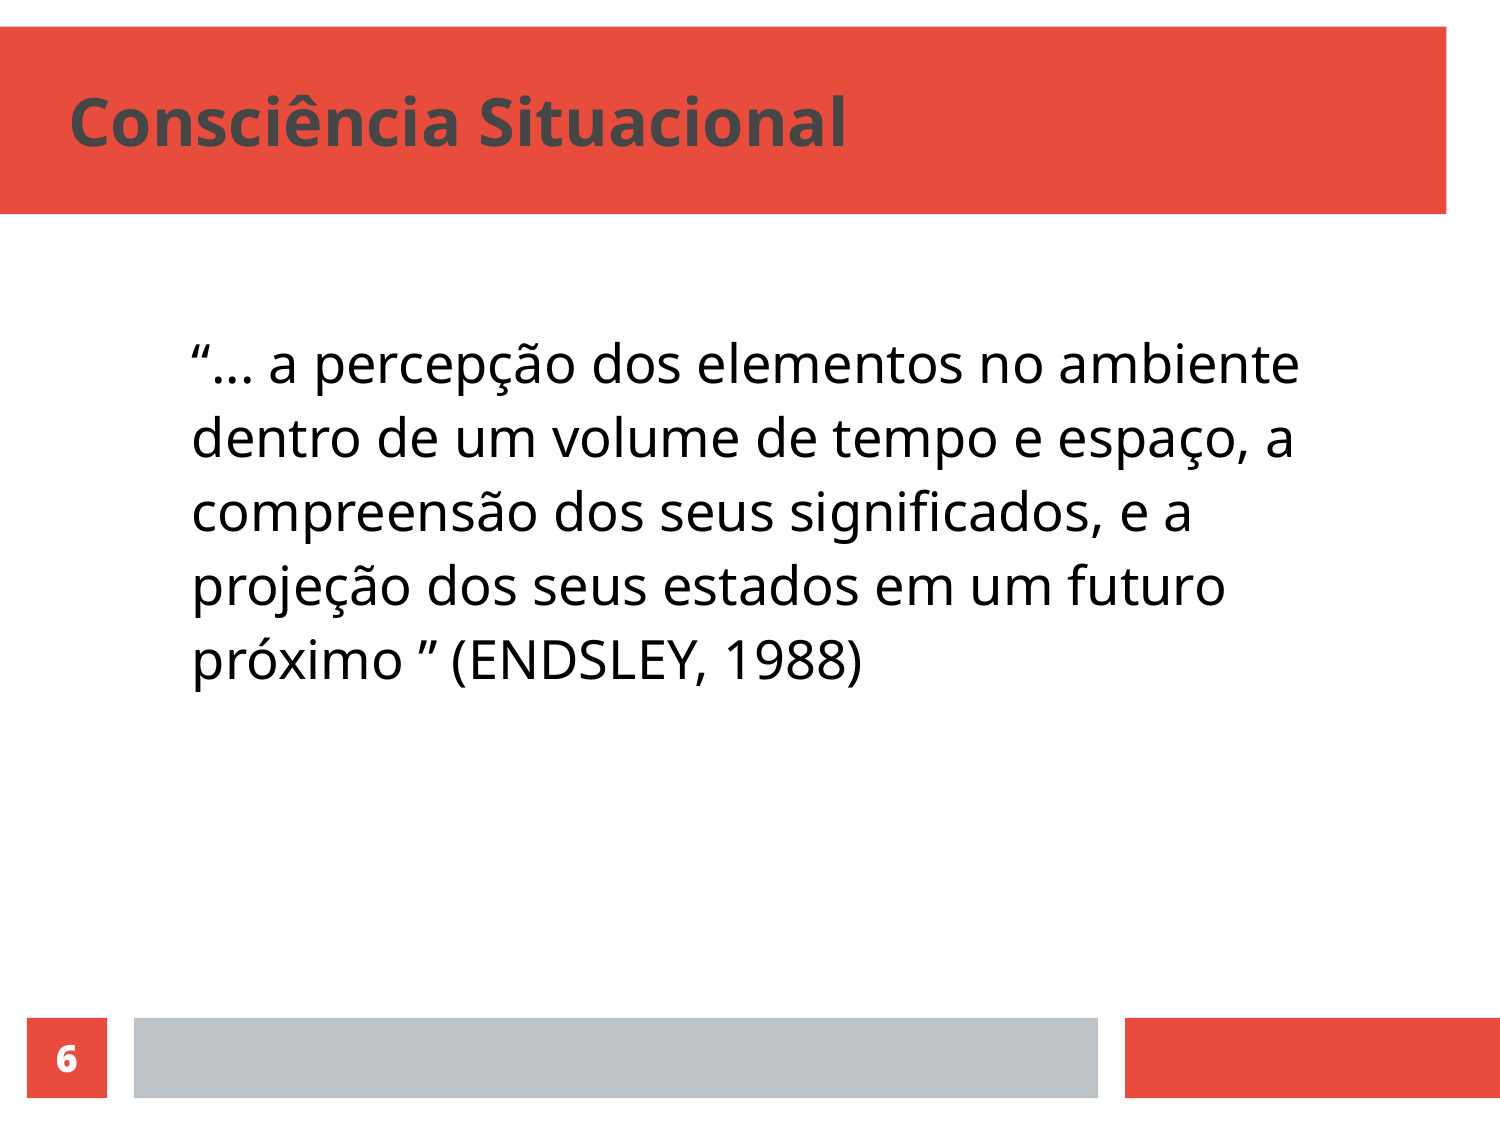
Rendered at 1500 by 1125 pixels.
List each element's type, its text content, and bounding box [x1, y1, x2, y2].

title Consciência Situacional [53, 53, 1447, 188]
text_box “... a percepção dos elementos no ambiente dentro de um volume de tempo e espaço, a compreensão dos seus significados, e a projeção dos seus estados em um futuro próximo ” (ENDSLEY, 1988) [177, 318, 1418, 649]
